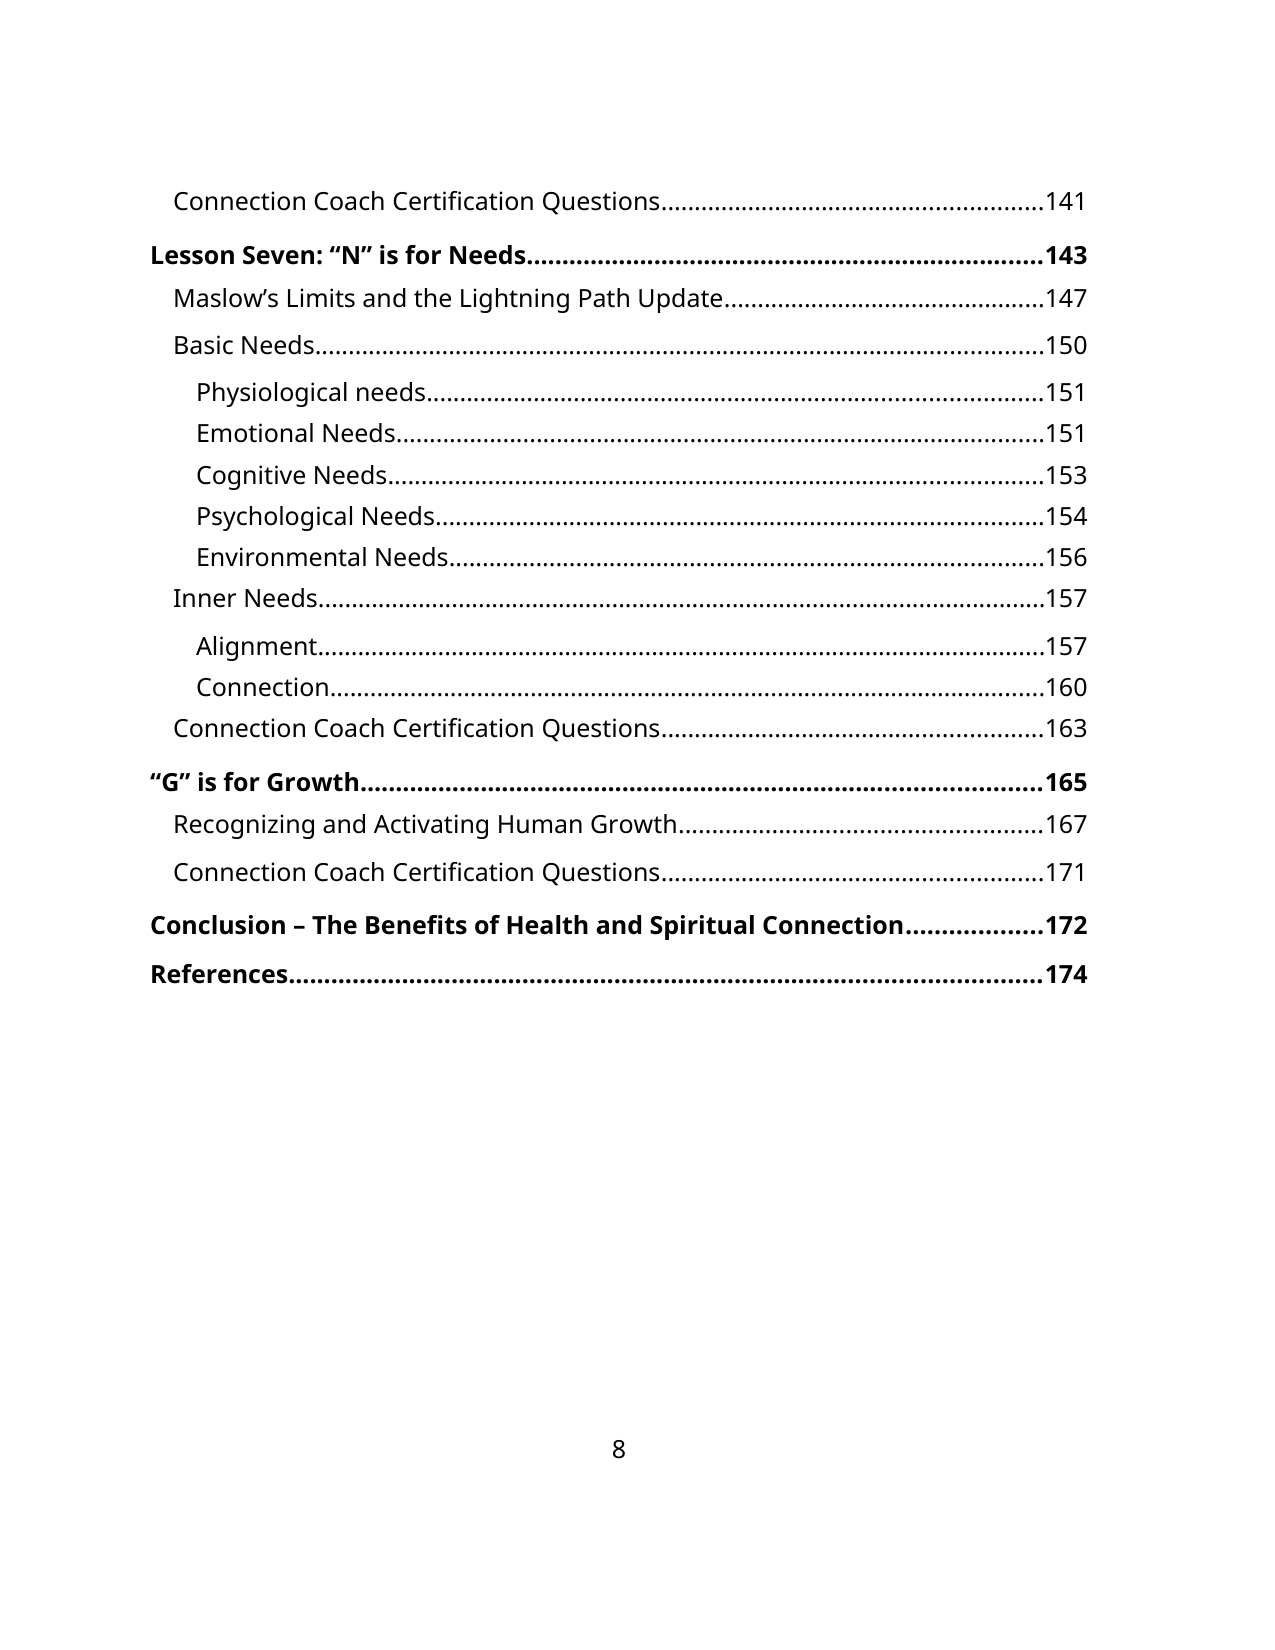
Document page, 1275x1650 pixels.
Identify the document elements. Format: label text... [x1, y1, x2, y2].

text Alignment 157 [196, 628, 1087, 662]
text Basic Needs 150 [173, 327, 1087, 362]
text Emotional Needs 151 [196, 416, 1087, 450]
text Physiological needs 151 [196, 375, 1087, 409]
text Environmental Needs 156 [196, 540, 1087, 574]
text Psychological Needs 154 [196, 498, 1087, 533]
text Conclusion – The Benefits of Health and Spiritual Connection 172 [150, 908, 1087, 942]
text Connection 160 [196, 669, 1087, 704]
text Maslow’s Limits and the Lightning Path Update 147 [173, 280, 1087, 314]
text “G” is for Growth 165 [150, 764, 1087, 798]
text Cognitive Needs 153 [196, 457, 1087, 491]
text Connection Coach Certification Questions 163 [173, 711, 1087, 745]
text Connection Coach Certification Questions 171 [173, 854, 1087, 888]
text Inner Needs 157 [173, 581, 1087, 615]
text References 174 [150, 956, 1087, 991]
text Lesson Seven: “N” is for Needs 143 [150, 237, 1087, 271]
text Recognizing and Activating Human Growth 167 [173, 807, 1087, 841]
text Connection Coach Certification Questions 141 [173, 184, 1087, 218]
